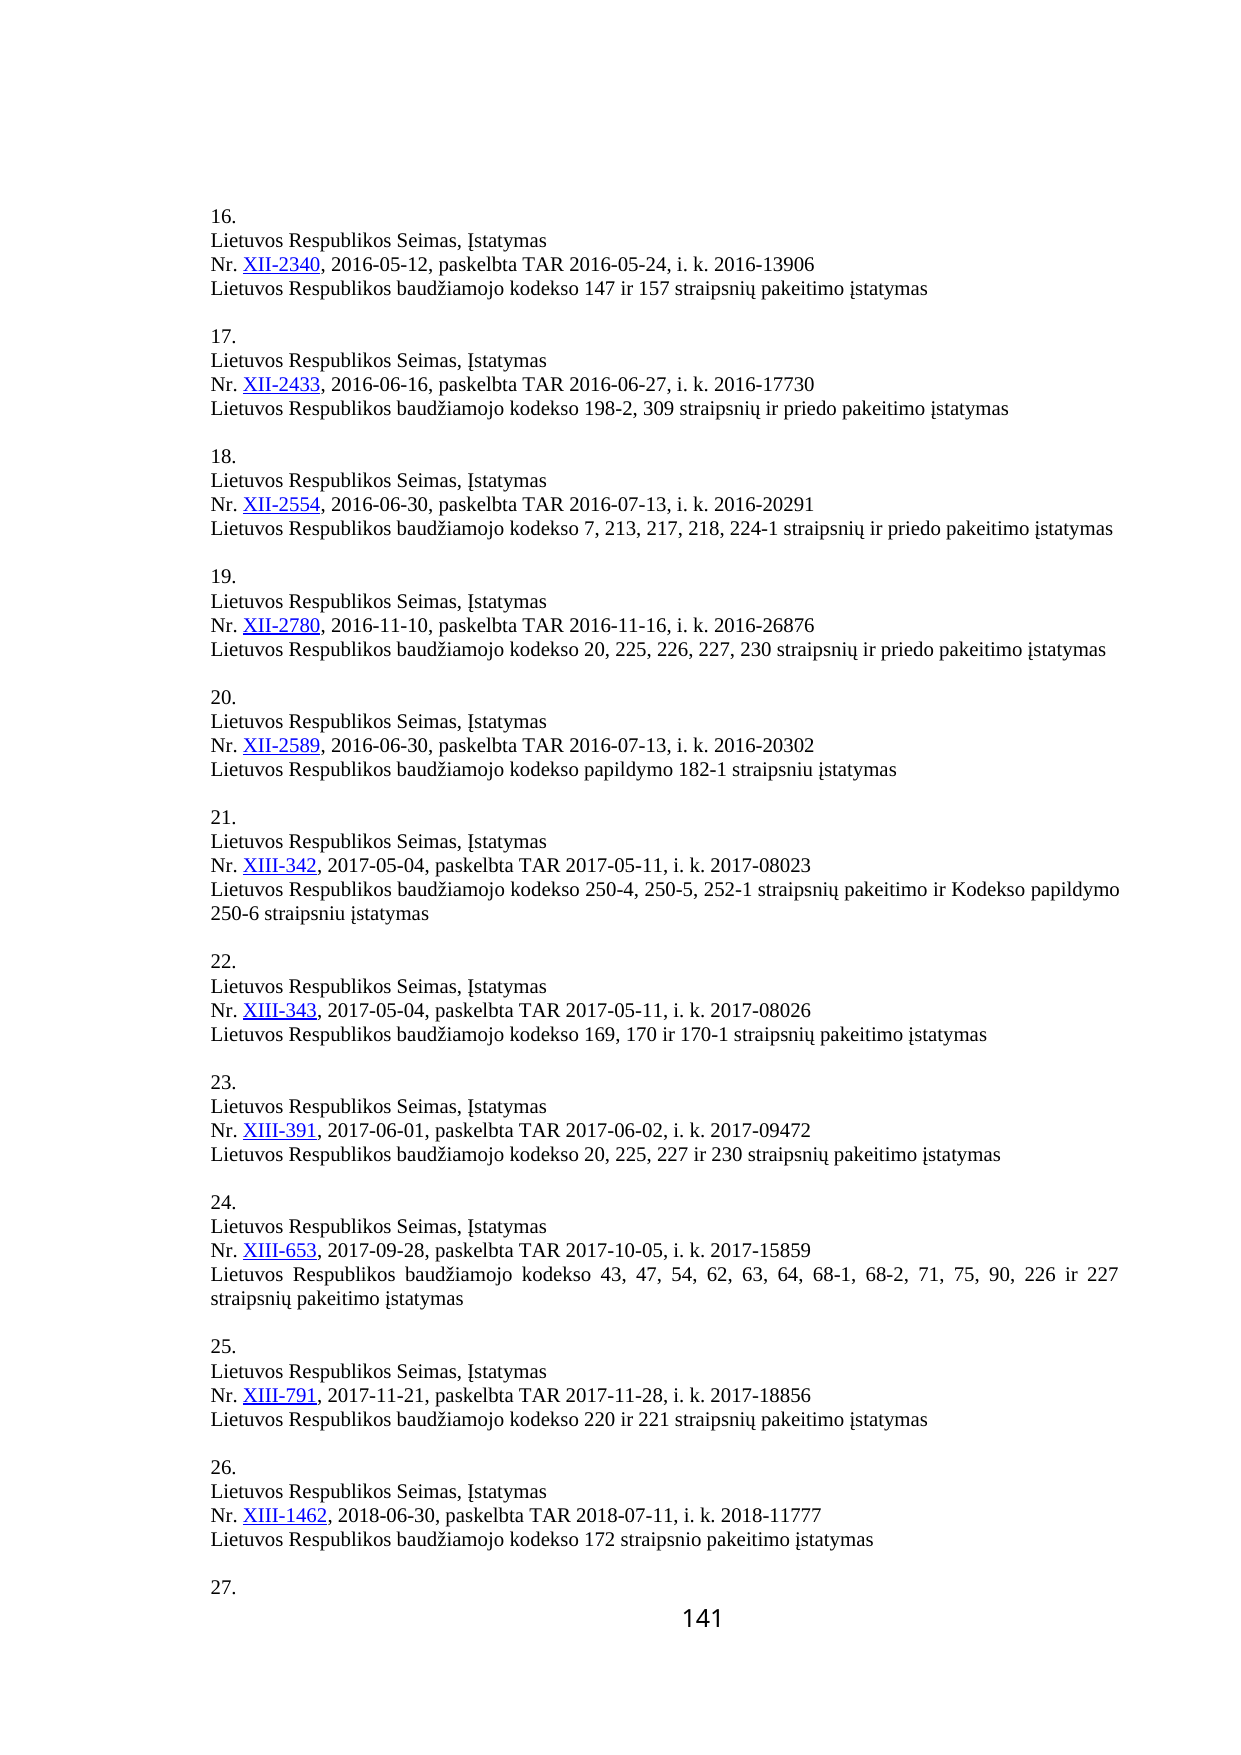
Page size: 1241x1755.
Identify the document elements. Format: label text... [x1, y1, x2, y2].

text Lietuvos Respublikos Seimas, Įstatymas [210, 1479, 1120, 1503]
text Lietuvos Respublikos baudžiamojo kodekso 169, 170 ir 170-1 straipsnių pakeitimo įstatymas [210, 1022, 1120, 1046]
text 27. [210, 1575, 1120, 1599]
text Nr. XIII-791, 2017-11-21, paskelbta TAR 2017-11-28, i. k. 2017-18856 [210, 1383, 1120, 1407]
text Lietuvos Respublikos Seimas, Įstatymas [210, 588, 1120, 613]
text Nr. XII-2589, 2016-06-30, paskelbta TAR 2016-07-13, i. k. 2016-20302 [210, 733, 1120, 757]
text Lietuvos Respublikos baudžiamojo kodekso 147 ir 157 straipsnių pakeitimo įstatymas [210, 276, 1120, 300]
text Nr. XII-2780, 2016-11-10, paskelbta TAR 2016-11-16, i. k. 2016-26876 [210, 613, 1120, 637]
text 16. [210, 203, 1120, 228]
text Lietuvos Respublikos baudžiamojo kodekso 43, 47, 54, 62, 63, 64, 68-1, 68-2, 71, 75, 90, 226 ir 227 straipsnių pakeitimo įstatymas [210, 1262, 1120, 1310]
text Nr. XII-2433, 2016-06-16, paskelbta TAR 2016-06-27, i. k. 2016-17730 [210, 372, 1120, 396]
text 26. [210, 1455, 1120, 1479]
text Nr. XIII-653, 2017-09-28, paskelbta TAR 2017-10-05, i. k. 2017-15859 [210, 1238, 1120, 1262]
text Lietuvos Respublikos Seimas, Įstatymas [210, 348, 1120, 372]
text Lietuvos Respublikos baudžiamojo kodekso 250-4, 250-5, 252-1 straipsnių pakeitimo ir Kodekso papildymo 250-6 straipsniu įstatymas [210, 877, 1120, 925]
text 21. [210, 805, 1120, 829]
text 20. [210, 685, 1120, 709]
text Lietuvos Respublikos Seimas, Įstatymas [210, 1358, 1120, 1383]
text Lietuvos Respublikos Seimas, Įstatymas [210, 228, 1120, 252]
text 22. [210, 949, 1120, 973]
text 19. [210, 564, 1120, 588]
text Lietuvos Respublikos baudžiamojo kodekso 198-2, 309 straipsnių ir priedo pakeitimo įstatymas [210, 396, 1120, 420]
text Lietuvos Respublikos Seimas, Įstatymas [210, 709, 1120, 733]
text 18. [210, 444, 1120, 468]
text Nr. XII-2340, 2016-05-12, paskelbta TAR 2016-05-24, i. k. 2016-13906 [210, 252, 1120, 276]
text Lietuvos Respublikos baudžiamojo kodekso 220 ir 221 straipsnių pakeitimo įstatymas [210, 1407, 1120, 1431]
text 24. [210, 1190, 1120, 1214]
text Lietuvos Respublikos baudžiamojo kodekso 20, 225, 227 ir 230 straipsnių pakeitimo įstatymas [210, 1142, 1120, 1166]
text Lietuvos Respublikos baudžiamojo kodekso 20, 225, 226, 227, 230 straipsnių ir priedo pakeitimo įstatymas [210, 637, 1120, 661]
text 17. [210, 324, 1120, 348]
text Nr. XII-2554, 2016-06-30, paskelbta TAR 2016-07-13, i. k. 2016-20291 [210, 492, 1120, 516]
text Lietuvos Respublikos baudžiamojo kodekso 7, 213, 217, 218, 224-1 straipsnių ir priedo pakeitimo įstatymas [210, 516, 1120, 540]
text Lietuvos Respublikos Seimas, Įstatymas [210, 468, 1120, 492]
text Lietuvos Respublikos Seimas, Įstatymas [210, 1094, 1120, 1118]
text Nr. XIII-342, 2017-05-04, paskelbta TAR 2017-05-11, i. k. 2017-08023 [210, 853, 1120, 877]
text 25. [210, 1334, 1120, 1358]
text Lietuvos Respublikos baudžiamojo kodekso 172 straipsnio pakeitimo įstatymas [210, 1527, 1120, 1551]
text Nr. XIII-391, 2017-06-01, paskelbta TAR 2017-06-02, i. k. 2017-09472 [210, 1118, 1120, 1142]
text Lietuvos Respublikos baudžiamojo kodekso papildymo 182-1 straipsniu įstatymas [210, 757, 1120, 781]
text Lietuvos Respublikos Seimas, Įstatymas [210, 1214, 1120, 1238]
text Nr. XIII-343, 2017-05-04, paskelbta TAR 2017-05-11, i. k. 2017-08026 [210, 998, 1120, 1022]
text Nr. XIII-1462, 2018-06-30, paskelbta TAR 2018-07-11, i. k. 2018-11777 [210, 1503, 1120, 1527]
text 23. [210, 1070, 1120, 1094]
text Lietuvos Respublikos Seimas, Įstatymas [210, 829, 1120, 853]
text Lietuvos Respublikos Seimas, Įstatymas [210, 973, 1120, 998]
